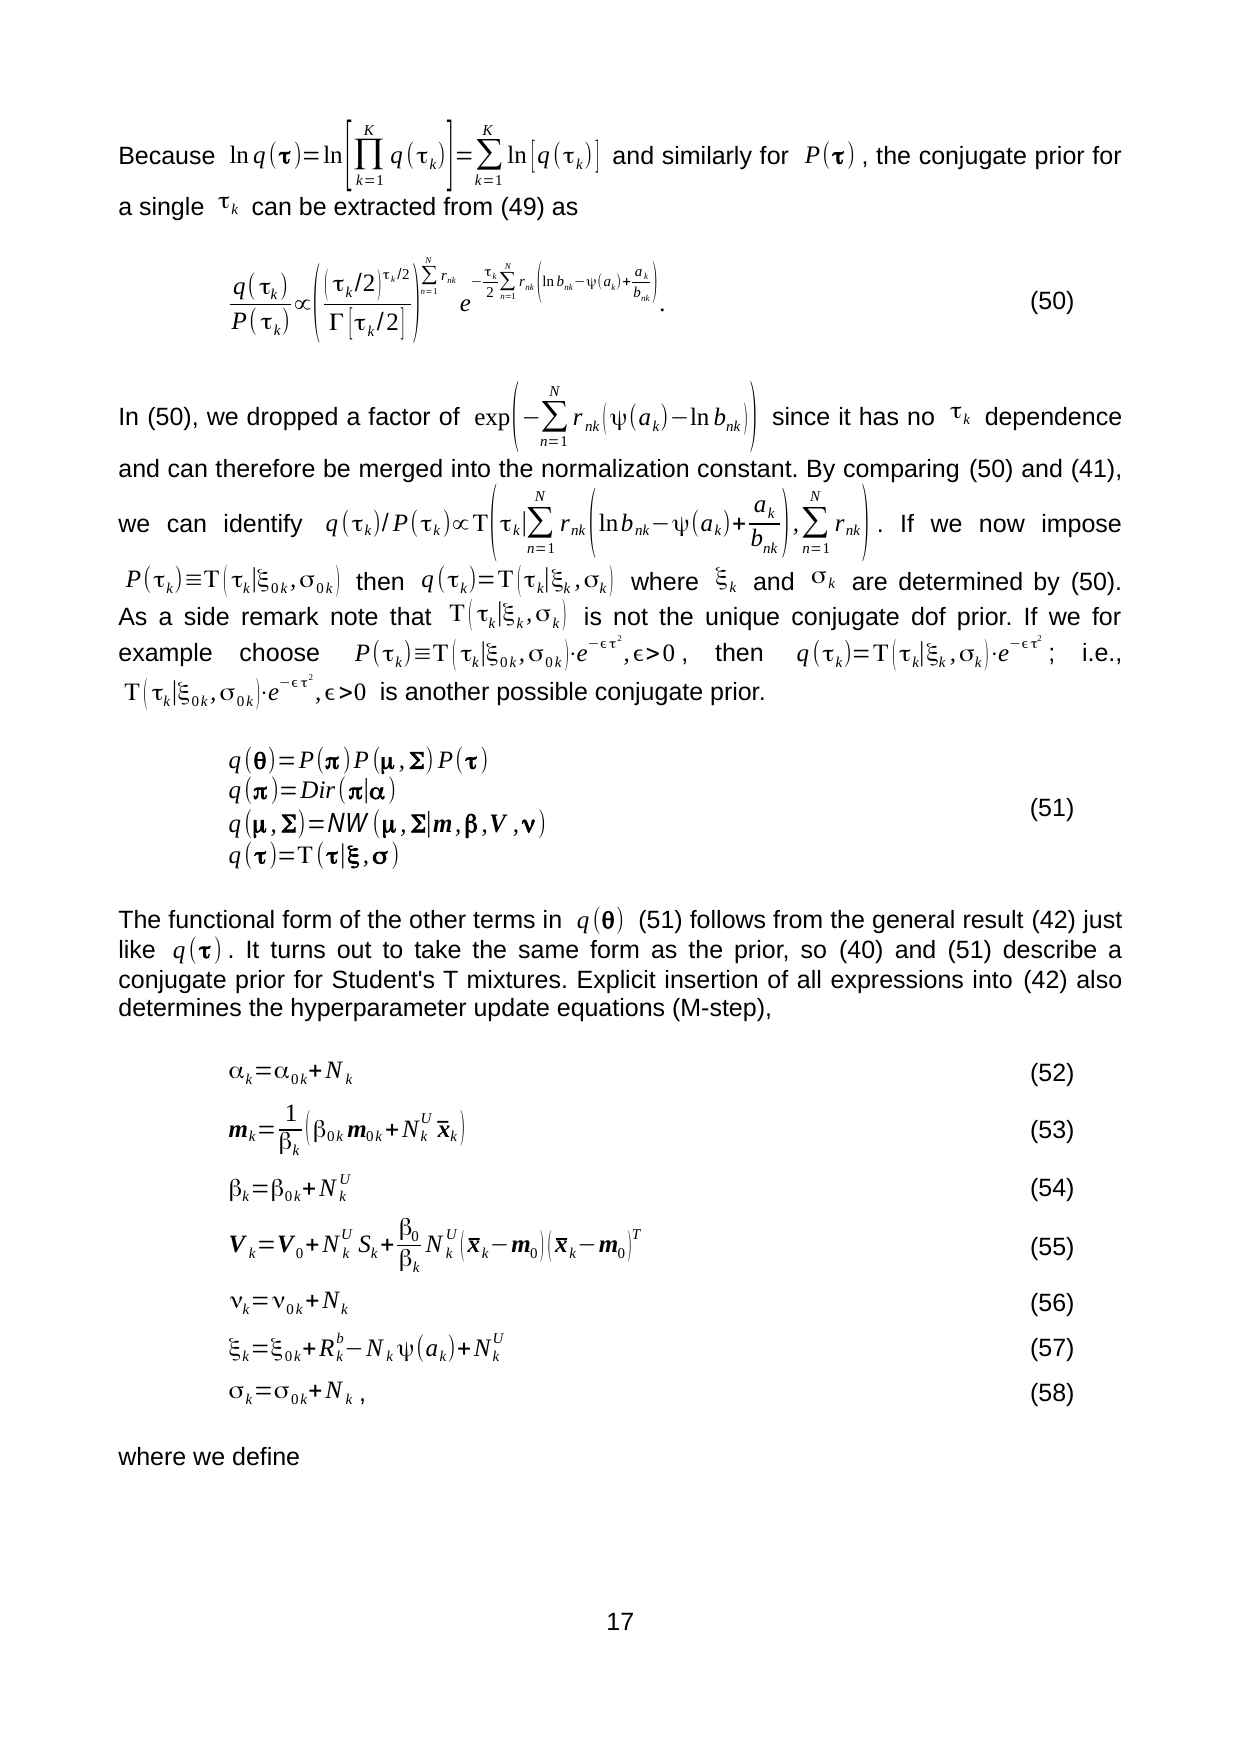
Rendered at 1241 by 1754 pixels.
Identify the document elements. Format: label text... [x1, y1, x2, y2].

table_cell , [217, 1371, 1024, 1413]
table_cell [118, 1324, 217, 1371]
text In (50), we dropped a factor of since it has no dependence and can therefore be merged into the normalization constant. By comparing (50) and (41), we can identify . If we now impose then where and are determined by (50). As a side remark note that is not the unique conjugate dof prior. If we for example choose , then ; i.e., is another possible conjugate prior. [118, 379, 1122, 711]
table_cell [118, 1371, 217, 1413]
table_header [216, 740, 1024, 876]
table_cell [217, 1324, 1024, 1371]
table_cell [217, 1164, 1024, 1211]
text where we define [118, 1442, 1122, 1471]
table_header [118, 740, 216, 876]
table_cell [217, 1094, 1024, 1164]
table_cell (54) [1024, 1164, 1123, 1211]
table_header (50) [1024, 250, 1123, 351]
table_header [217, 250, 1024, 351]
table_cell [118, 1211, 217, 1281]
table_header [118, 250, 217, 351]
table_cell [118, 1281, 217, 1324]
table_cell [118, 1164, 217, 1211]
table_header [217, 1051, 1024, 1094]
table_cell [217, 1211, 1024, 1281]
table_cell (57) [1024, 1324, 1123, 1371]
text The functional form of the other terms in (51) follows from the general result (42) just like . It turns out to take the same form as the prior, so (40) and (51) describe a conjugate prior for Student's T mixtures. Explicit insertion of all expressions into (42) also determines the hyperparameter update equations (M-step), [118, 904, 1122, 1022]
text Because and similarly for , the conjugate prior for a single can be extracted from (49) as [118, 118, 1122, 221]
table_cell (53) [1024, 1094, 1123, 1164]
table_cell (58) [1024, 1371, 1123, 1413]
table_cell (56) [1024, 1281, 1123, 1324]
table_header (51) [1024, 740, 1123, 876]
table_cell (55) [1024, 1211, 1123, 1281]
table_cell [118, 1094, 217, 1164]
table_header [118, 1051, 217, 1094]
table_cell [217, 1281, 1024, 1324]
table_header (52) [1024, 1051, 1123, 1094]
